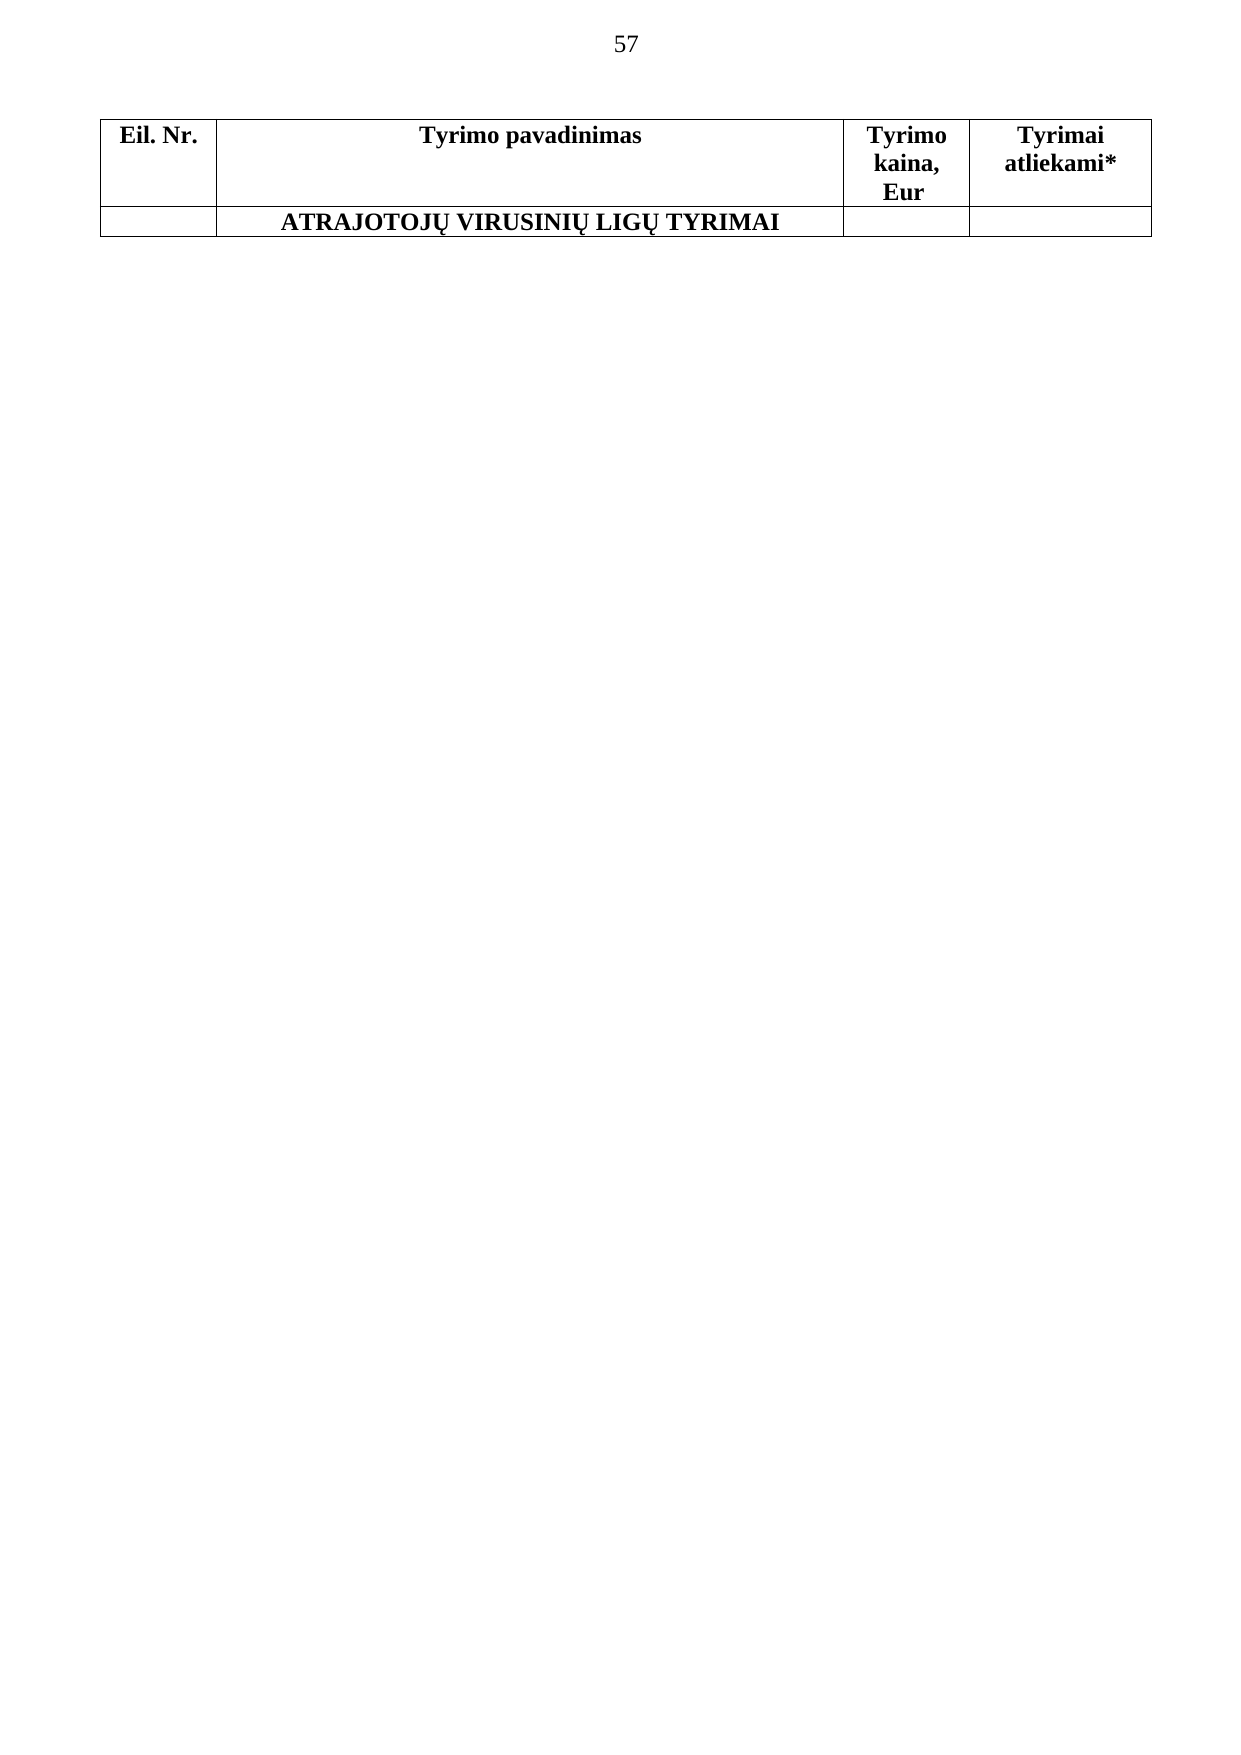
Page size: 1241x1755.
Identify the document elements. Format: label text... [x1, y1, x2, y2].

table_cell [101, 207, 216, 236]
table_cell [970, 207, 1151, 236]
table_cell ATRAJOTOJŲ VIRUSINIŲ LIGŲ TYRIMAI [217, 207, 843, 236]
table_cell [844, 207, 969, 236]
table_header Eil. Nr. [101, 120, 216, 206]
table_header Tyrimo pavadinimas [217, 120, 843, 206]
table_header Tyrimo kaina, Eur [844, 120, 969, 206]
table_header Tyrimai atliekami* [970, 120, 1151, 206]
